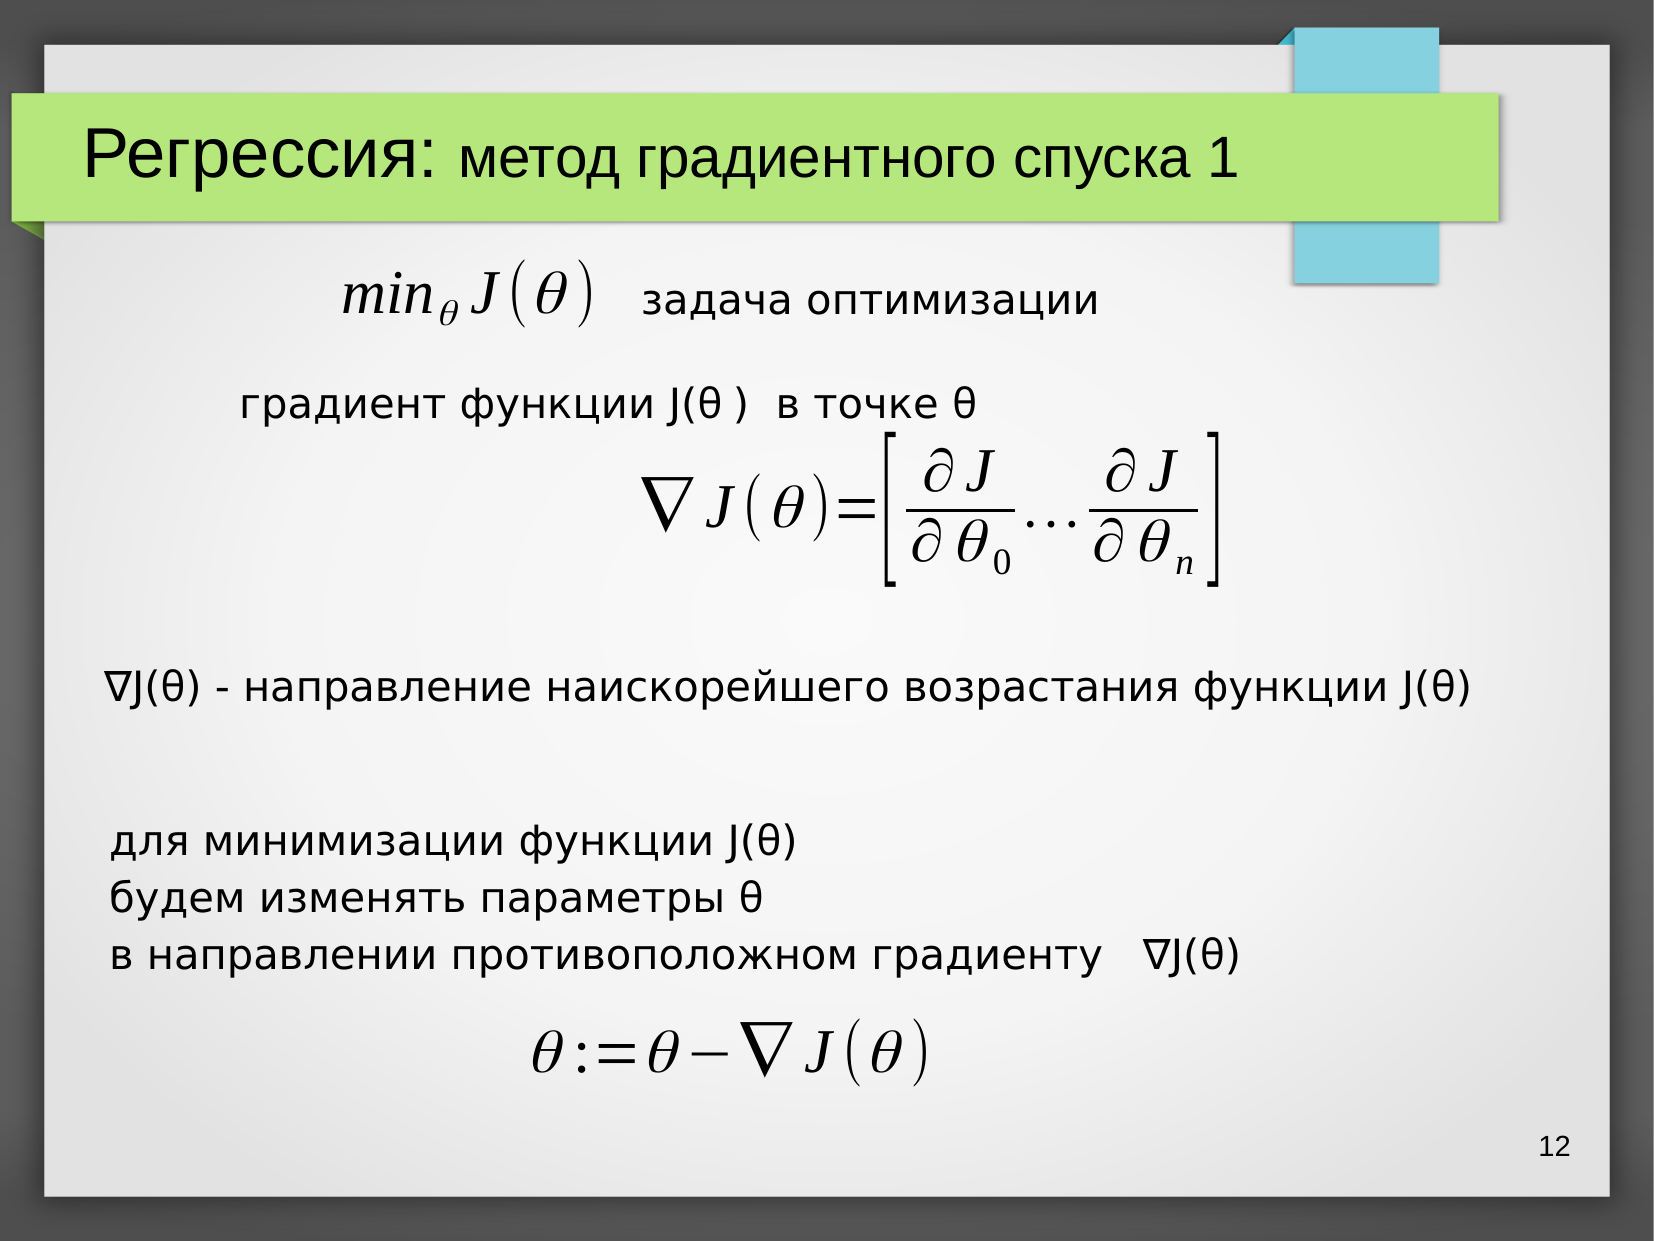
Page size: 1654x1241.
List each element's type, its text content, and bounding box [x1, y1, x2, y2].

text_box для минимизации функции J(θ) будем изменять параметры θ в направлении противоположном градиенту ∇J(θ) [94, 803, 1288, 965]
chart [632, 428, 1229, 591]
text_box градиент функции J(θ ) в точке θ [224, 366, 1305, 438]
chart [334, 256, 603, 332]
chart [519, 1015, 938, 1091]
picture [0, 0, 1654, 1241]
title Регрессия: метод градиентного спуска 1 [82, 49, 1571, 257]
text_box ∇J(θ) - направление наискорейшего возрастания функции J(θ) [89, 649, 1595, 721]
text_box задача оптимизации [625, 268, 1146, 340]
